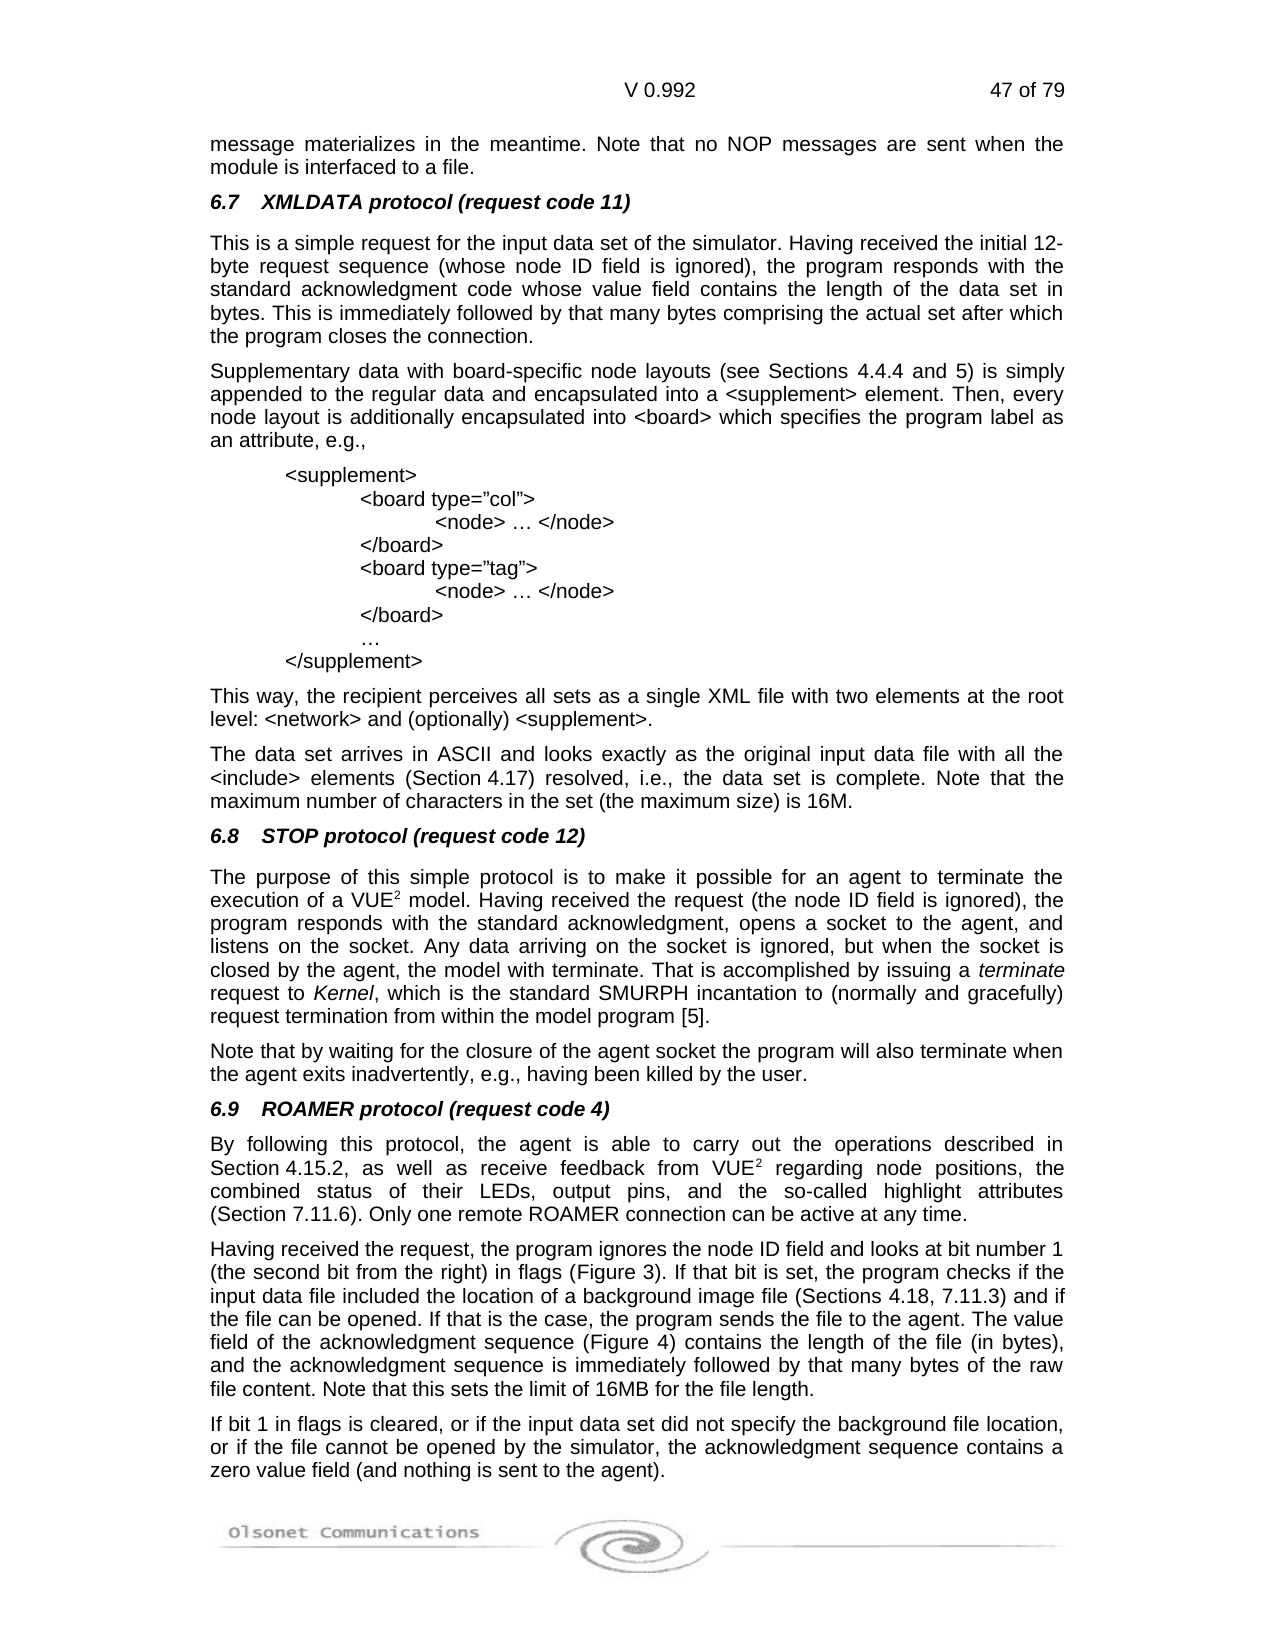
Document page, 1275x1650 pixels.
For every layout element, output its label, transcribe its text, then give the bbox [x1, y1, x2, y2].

picture [210, 1504, 1065, 1596]
text This way, the recipient perceives all sets as a single XML file with two elements at the root level: <network> and (optionally) <supplement>. [210, 685, 1065, 731]
text The purpose of this simple protocol is to make it possible for an agent to terminate the execution of a VUE2 model. Having received the request (the node ID field is ignored), the program responds with the standard acknowledgment, opens a socket to the agent, and listens on the socket. Any data arriving on the socket is ignored, but when the socket is closed by the agent, the model with terminate. That is accomplished by issuing a terminate request to Kernel, which is the standard SMURPH incantation to (normally and gracefully) request termination from within the model program [5]. [210, 865, 1065, 1028]
text <board type=”tag”> [210, 557, 1065, 580]
text <node> … </node> [210, 510, 1065, 534]
subtitle XMLDATA protocol (request code 11) [210, 190, 1065, 214]
text <board type=”col”> [210, 487, 1065, 510]
text </supplement> [210, 650, 1065, 673]
text The data set arrives in ASCII and looks exactly as the original input data file with all the <include> elements (Section 4.17) resolved, i.e., the data set is complete. Note that the maximum number of characters in the set (the maximum size) is 16M. [210, 743, 1065, 813]
text <supplement> [210, 464, 1065, 487]
text </board> [210, 603, 1065, 627]
text Having received the request, the program ignores the node ID field and looks at bit number 1 (the second bit from the right) in flags (Figure 3). If that bit is set, the program checks if the input data file included the location of a background image file (Sections 4.18, 7.11.3) and if the file can be opened. If that is the case, the program sends the file to the agent. The value field of the acknowledgment sequence (Figure 4) contains the length of the file (in bytes), and the acknowledgment sequence is immediately followed by that many bytes of the raw file content. Note that this sets the limit of 16MB for the file length. [210, 1238, 1065, 1400]
text By following this protocol, the agent is able to carry out the operations described in Section 4.15.2, as well as receive feedback from VUE2 regarding node positions, the combined status of their LEDs, output pins, and the so-called highlight attributes (Section 7.11.6). Only one remote ROAMER connection can be active at any time. [210, 1133, 1065, 1226]
text … [210, 627, 1065, 650]
text Supplementary data with board-specific node layouts (see Sections 4.4.4 and 5) is simply appended to the regular data and encapsulated into a <supplement> element. Then, every node layout is additionally encapsulated into <board> which specifies the program label as an attribute, e.g., [210, 359, 1065, 452]
subtitle STOP protocol (request code 12) [210, 824, 1065, 848]
text </board> [210, 534, 1065, 557]
subtitle ROAMER protocol (request code 4) [210, 1098, 1065, 1121]
text If bit 1 in flags is cleared, or if the input data set did not specify the background file location, or if the file cannot be opened by the simulator, the acknowledgment sequence contains a zero value field (and nothing is sent to the agent). [210, 1412, 1065, 1482]
text This is a simple request for the input data set of the simulator. Having received the initial 12-byte request sequence (whose node ID field is ignored), the program responds with the standard acknowledgment code whose value field contains the length of the data set in bytes. This is immediately followed by that many bytes comprising the actual set after which the program closes the connection. [210, 231, 1065, 347]
text Note that by waiting for the closure of the agent socket the program will also terminate when the agent exits inadvertently, e.g., having been killed by the user. [210, 1040, 1065, 1086]
text <node> … </node> [210, 580, 1065, 603]
text message materializes in the meantime. Note that no NOP messages are sent when the module is interfaced to a file. [210, 132, 1065, 179]
